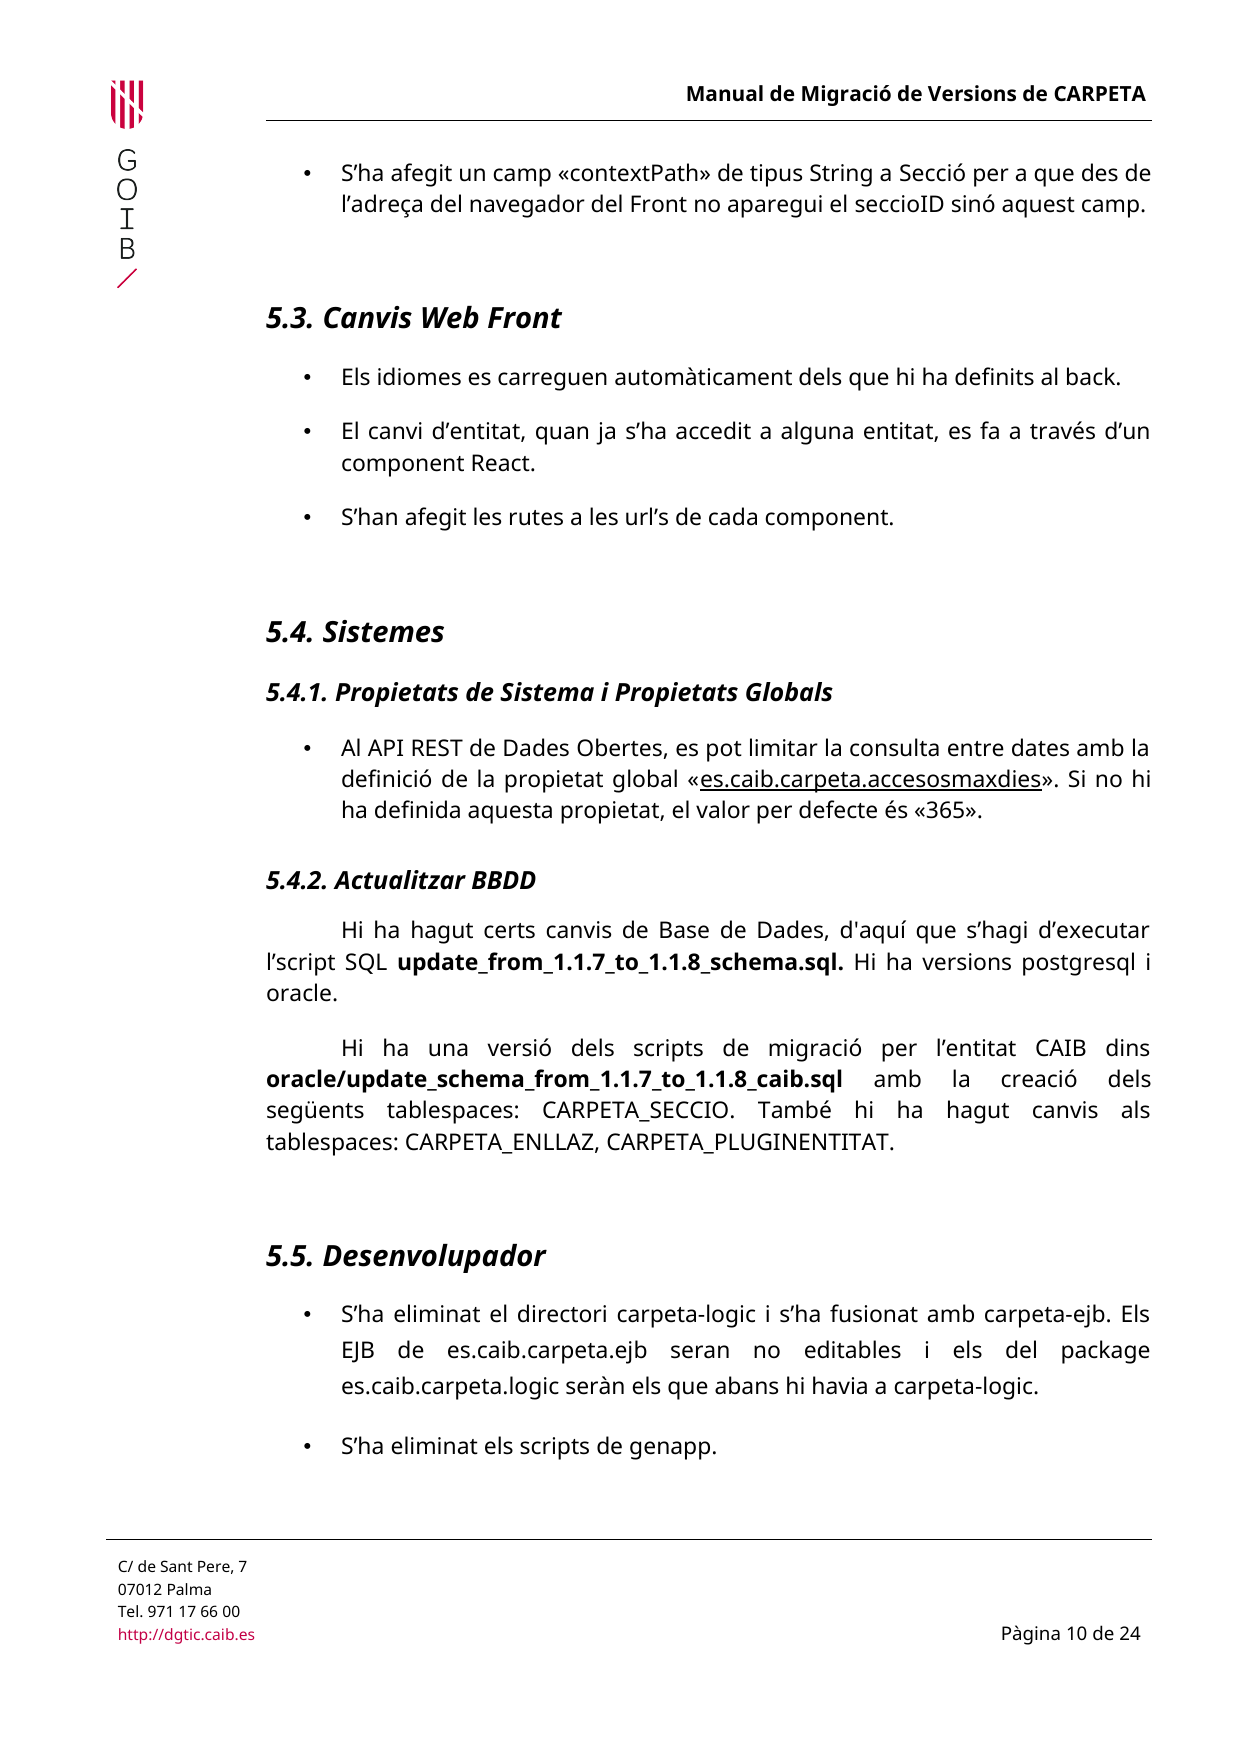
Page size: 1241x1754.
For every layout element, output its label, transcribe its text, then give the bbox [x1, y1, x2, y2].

list S’han afegit les rutes a les url’s de cada component. [303, 501, 1152, 533]
list Hi ha hagut certs canvis de Base de Dades, d'aquí que s’hagi d’executar l’script SQL update_from_1.1.7_to_1.1.8_schema.sql. Hi ha versions postgresql i oracle. [266, 914, 1152, 1008]
list El canvi d’entitat, quan ja s’ha accedit a alguna entitat, es fa a través d’un component React. [303, 415, 1152, 478]
subtitle Actualitzar BBDD [266, 862, 1152, 896]
subtitle Desenvolupador [266, 1235, 1152, 1275]
subtitle Canvis Web Front [266, 297, 1152, 337]
list S’ha afegit un camp «contextPath» de tipus String a Secció per a que des de l’adreça del navegador del Front no aparegui el seccioID sinó aquest camp. [303, 156, 1152, 219]
picture [82, 57, 172, 319]
list Els idiomes es carreguen automàticament dels que hi ha definits al back. [303, 361, 1152, 392]
list S’ha eliminat els scripts de genapp. [303, 1429, 1152, 1461]
list Hi ha una versió dels scripts de migració per l’entitat CAIB dins oracle/update_schema_from_1.1.7_to_1.1.8_caib.sql amb la creació dels següents tablespaces: CARPETA_SECCIO. També hi ha hagut canvis als tablespaces: CARPETA_ENLLAZ, CARPETA_PLUGINENTITAT. [266, 1032, 1152, 1157]
subtitle Propietats de Sistema i Propietats Globals [266, 674, 1152, 708]
list Al API REST de Dades Obertes, es pot limitar la consulta entre dates amb la definició de la propietat global «es.caib.carpeta.accesosmaxdies». Si no hi ha definida aquesta propietat, el valor per defecte és «365». [303, 732, 1152, 826]
list S’ha eliminat el directori carpeta-logic i s’ha fusionat amb carpeta-ejb. Els EJB de es.caib.carpeta.ejb seran no editables i els del package es.caib.carpeta.logic seràn els que abans hi havia a carpeta-logic. [303, 1298, 1152, 1401]
subtitle Sistemes [266, 611, 1152, 651]
